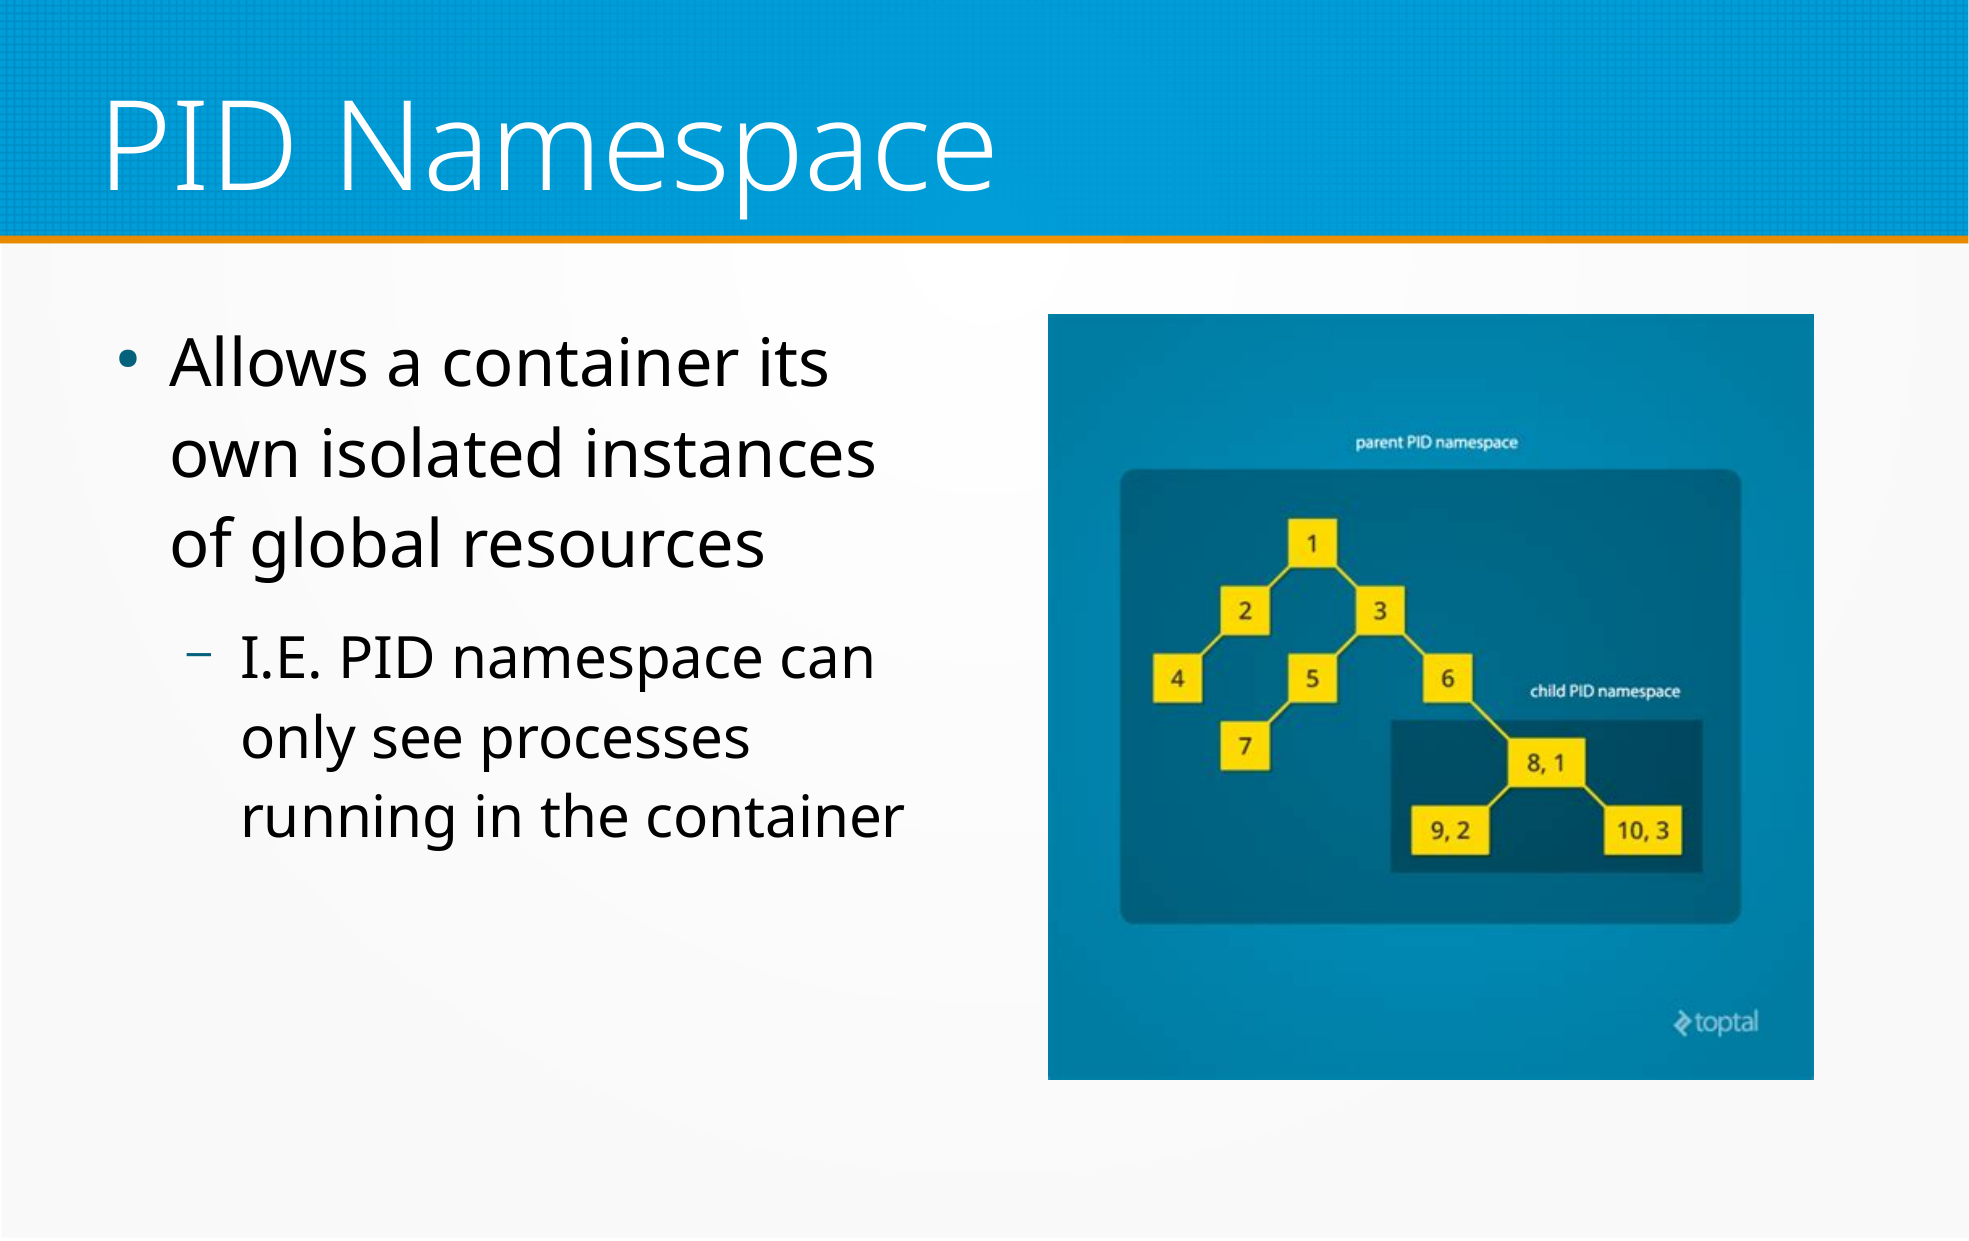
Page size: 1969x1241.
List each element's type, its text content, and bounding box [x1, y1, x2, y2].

list Allows a container its own isolated instances of global resources I.E. PID namespace can only see processes running in the container [98, 315, 958, 1081]
title PID Namespace [98, 19, 1870, 227]
picture [0, 236, 1969, 1241]
